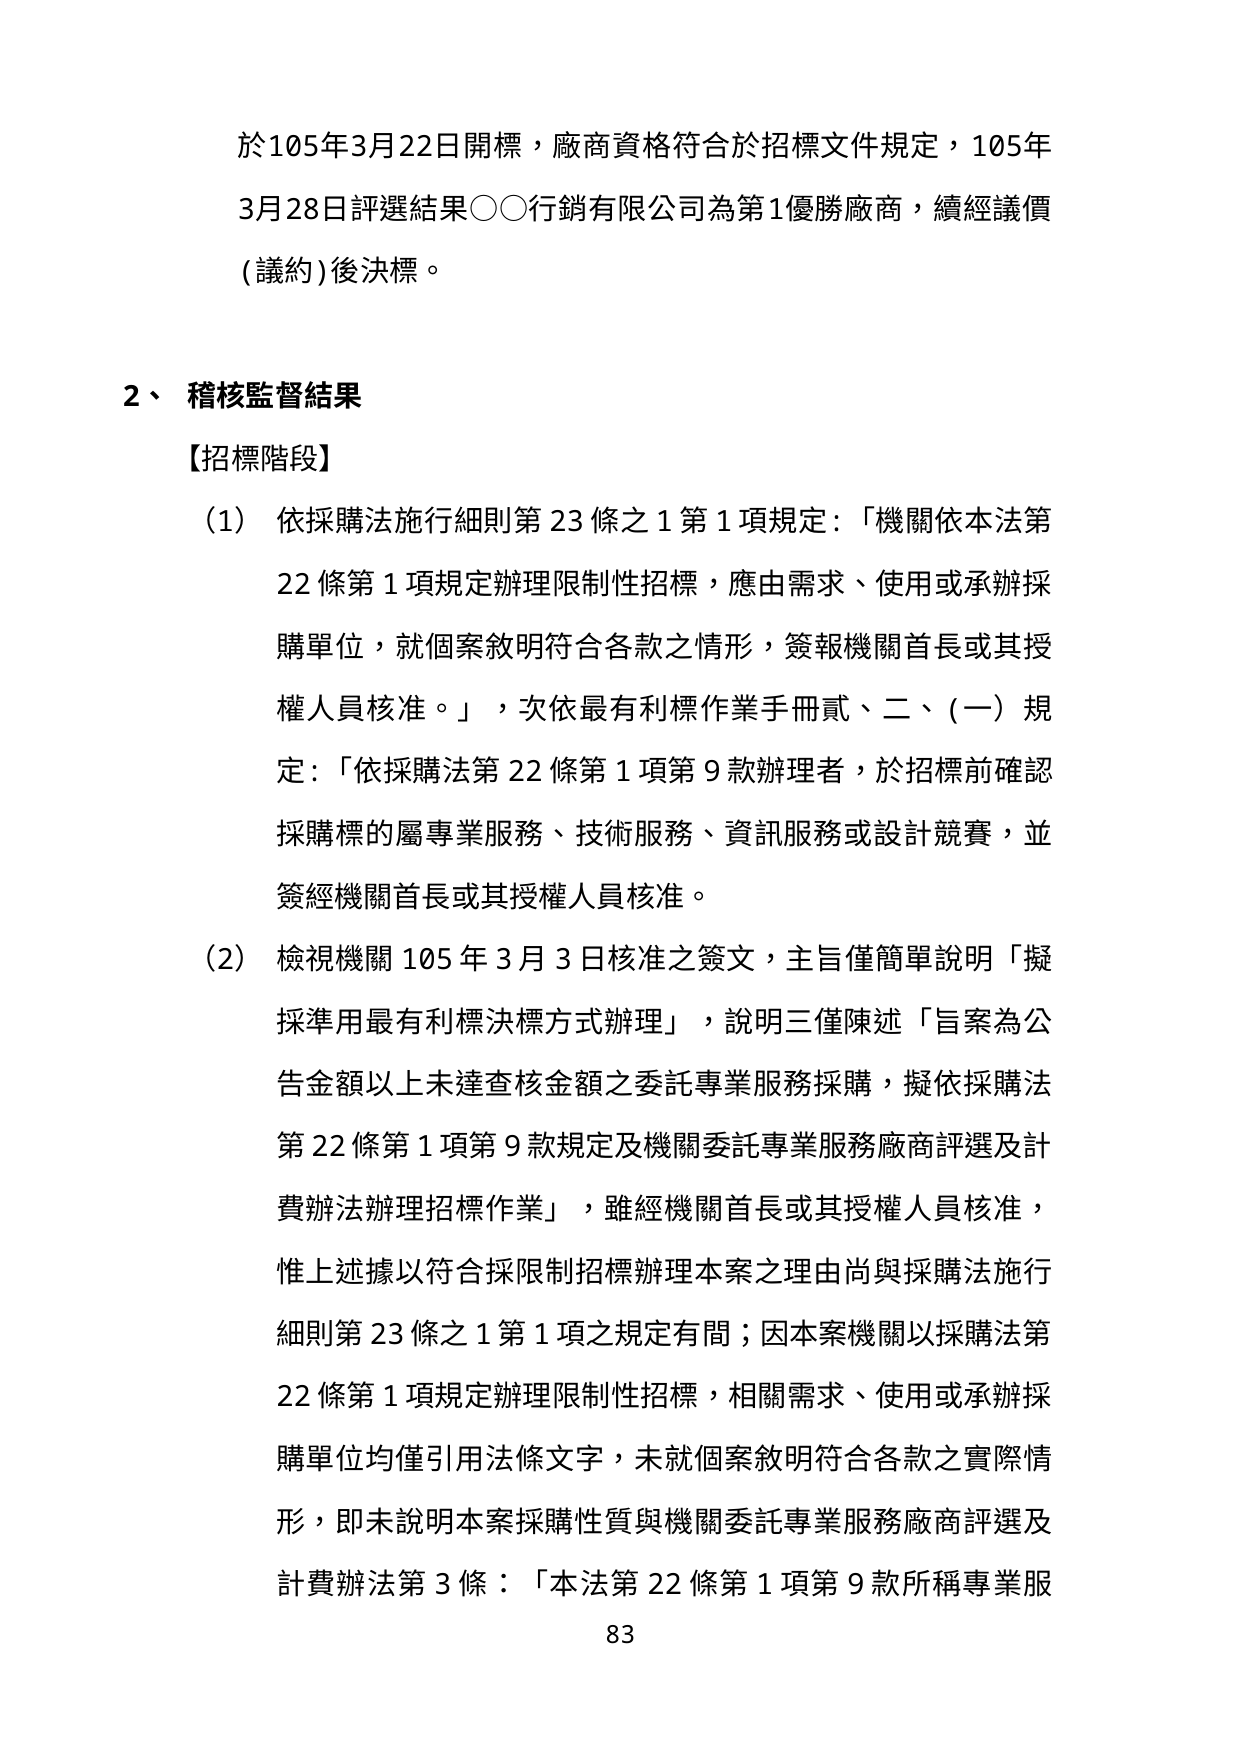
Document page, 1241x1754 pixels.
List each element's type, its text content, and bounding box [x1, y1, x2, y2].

list 檢視機關105年3月3日核准之簽文，主旨僅簡單說明「擬採準用最有利標決標方式辦理」，說明三僅陳述「旨案為公告金額以上未達查核金額之委託專業服務採購，擬依採購法第22條第1項第9款規定及機關委託專業服務廠商評選及計費辦法辦理招標作業」，雖經機關首長或其授權人員核准，惟上述據以符合採限制招標辦理本案之理由尚與採購法施行細則第23條之1第1項之規定有間；因本案機關以採購法第22條第1項規定辦理限制性招標，相關需求、使用或承辦採購單位均僅引用法條文字，未就個案敘明符合各款之實際情形，即未說明本案採購性質與機關委託專業服務廠商評選及計費辦法第3條：「本法第22條第1項第9款所稱專業服 [187, 915, 1053, 1603]
text 於105年3月22日開標，廠商資格符合於招標文件規定，105年3月28日評選結果○○行銷有限公司為第1優勝廠商，續經議價(議約)後決標。 [237, 103, 1053, 290]
text 【招標階段】 [172, 415, 1053, 478]
list 稽核監督結果 [122, 353, 1053, 415]
list 依採購法施行細則第23條之1第1項規定:「機關依本法第22條第1項規定辦理限制性招標，應由需求、使用或承辦採購單位，就個案敘明符合各款之情形，簽報機關首長或其授權人員核准。」，次依最有利標作業手冊貳、二、(一）規定:「依採購法第22條第1項第9款辦理者，於招標前確認採購標的屬專業服務、技術服務、資訊服務或設計競賽，並簽經機關首長或其授權人員核准。 [187, 478, 1053, 915]
